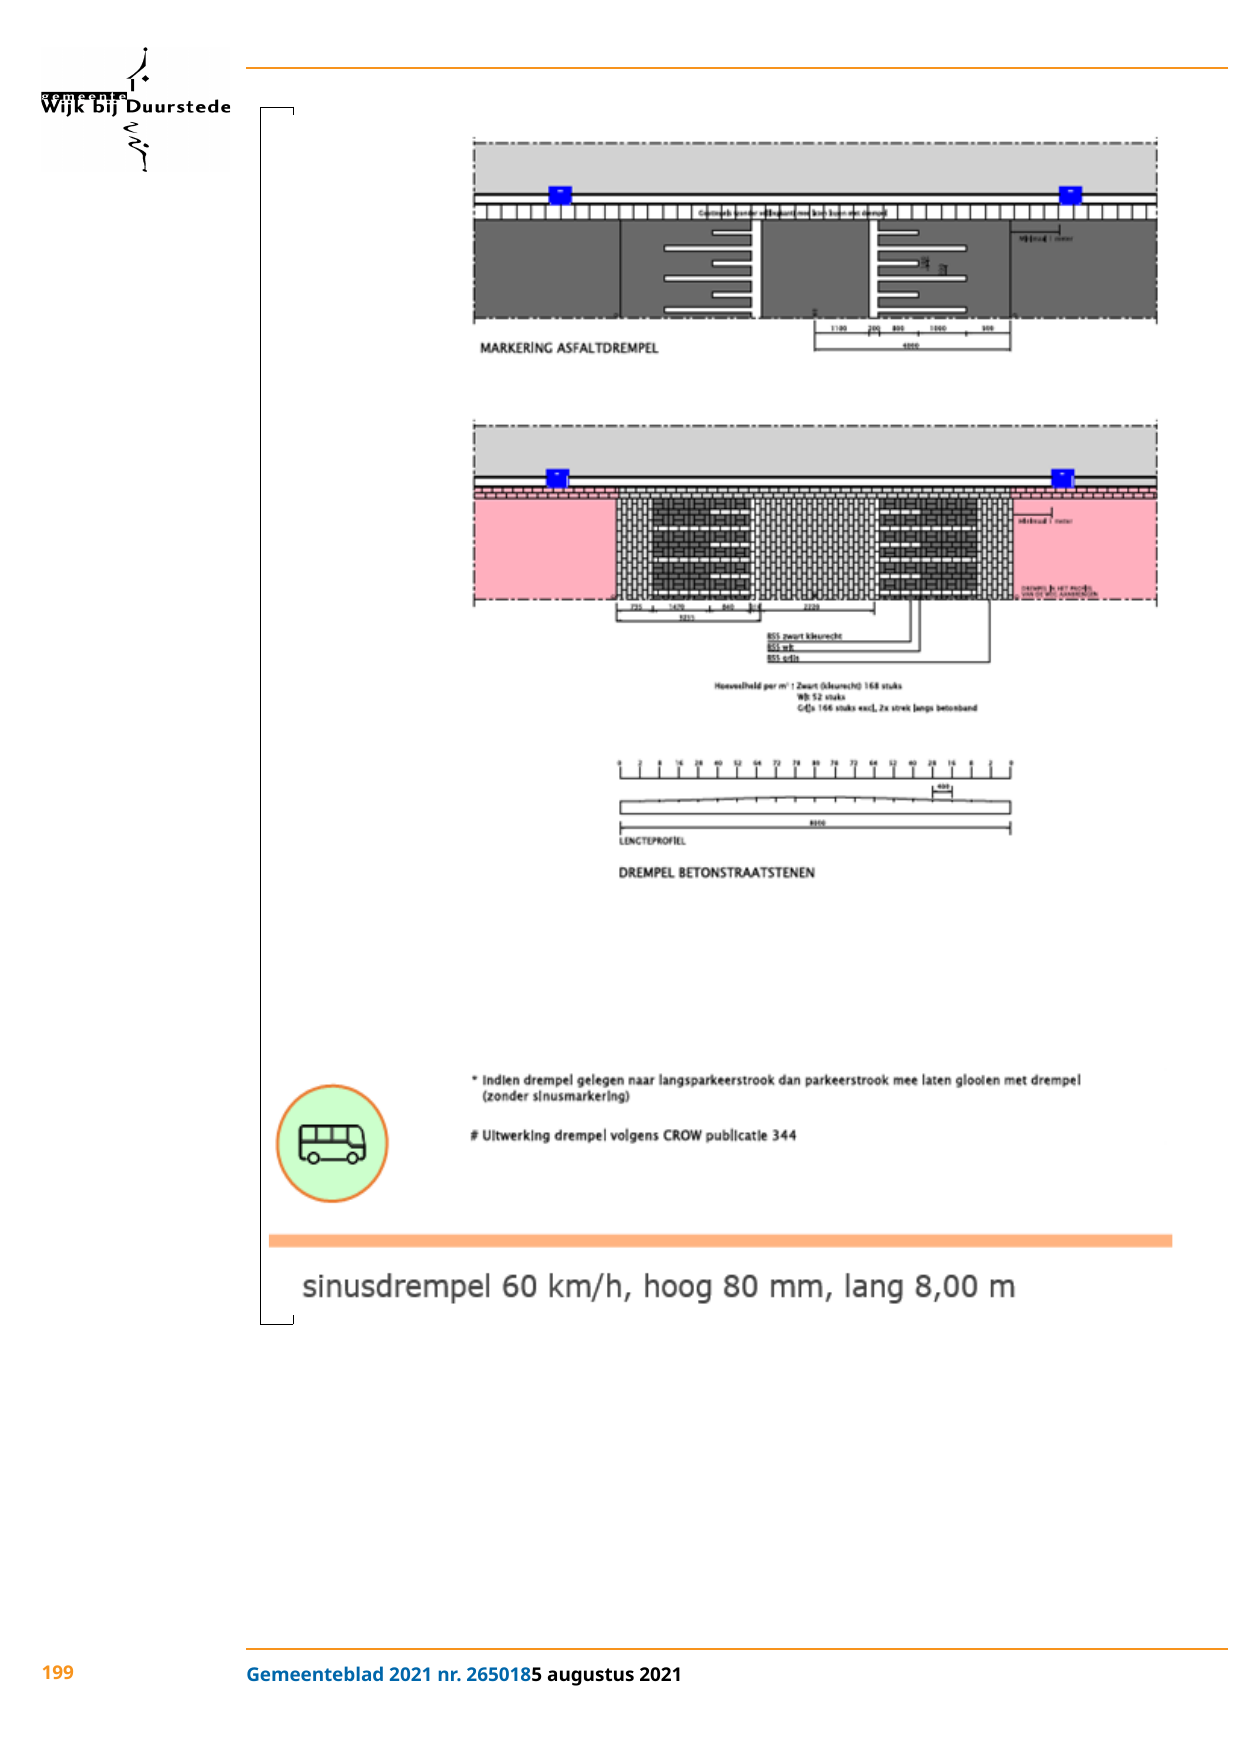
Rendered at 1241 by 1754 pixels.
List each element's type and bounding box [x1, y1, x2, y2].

picture [41, 47, 231, 172]
picture [268, 115, 1173, 1315]
